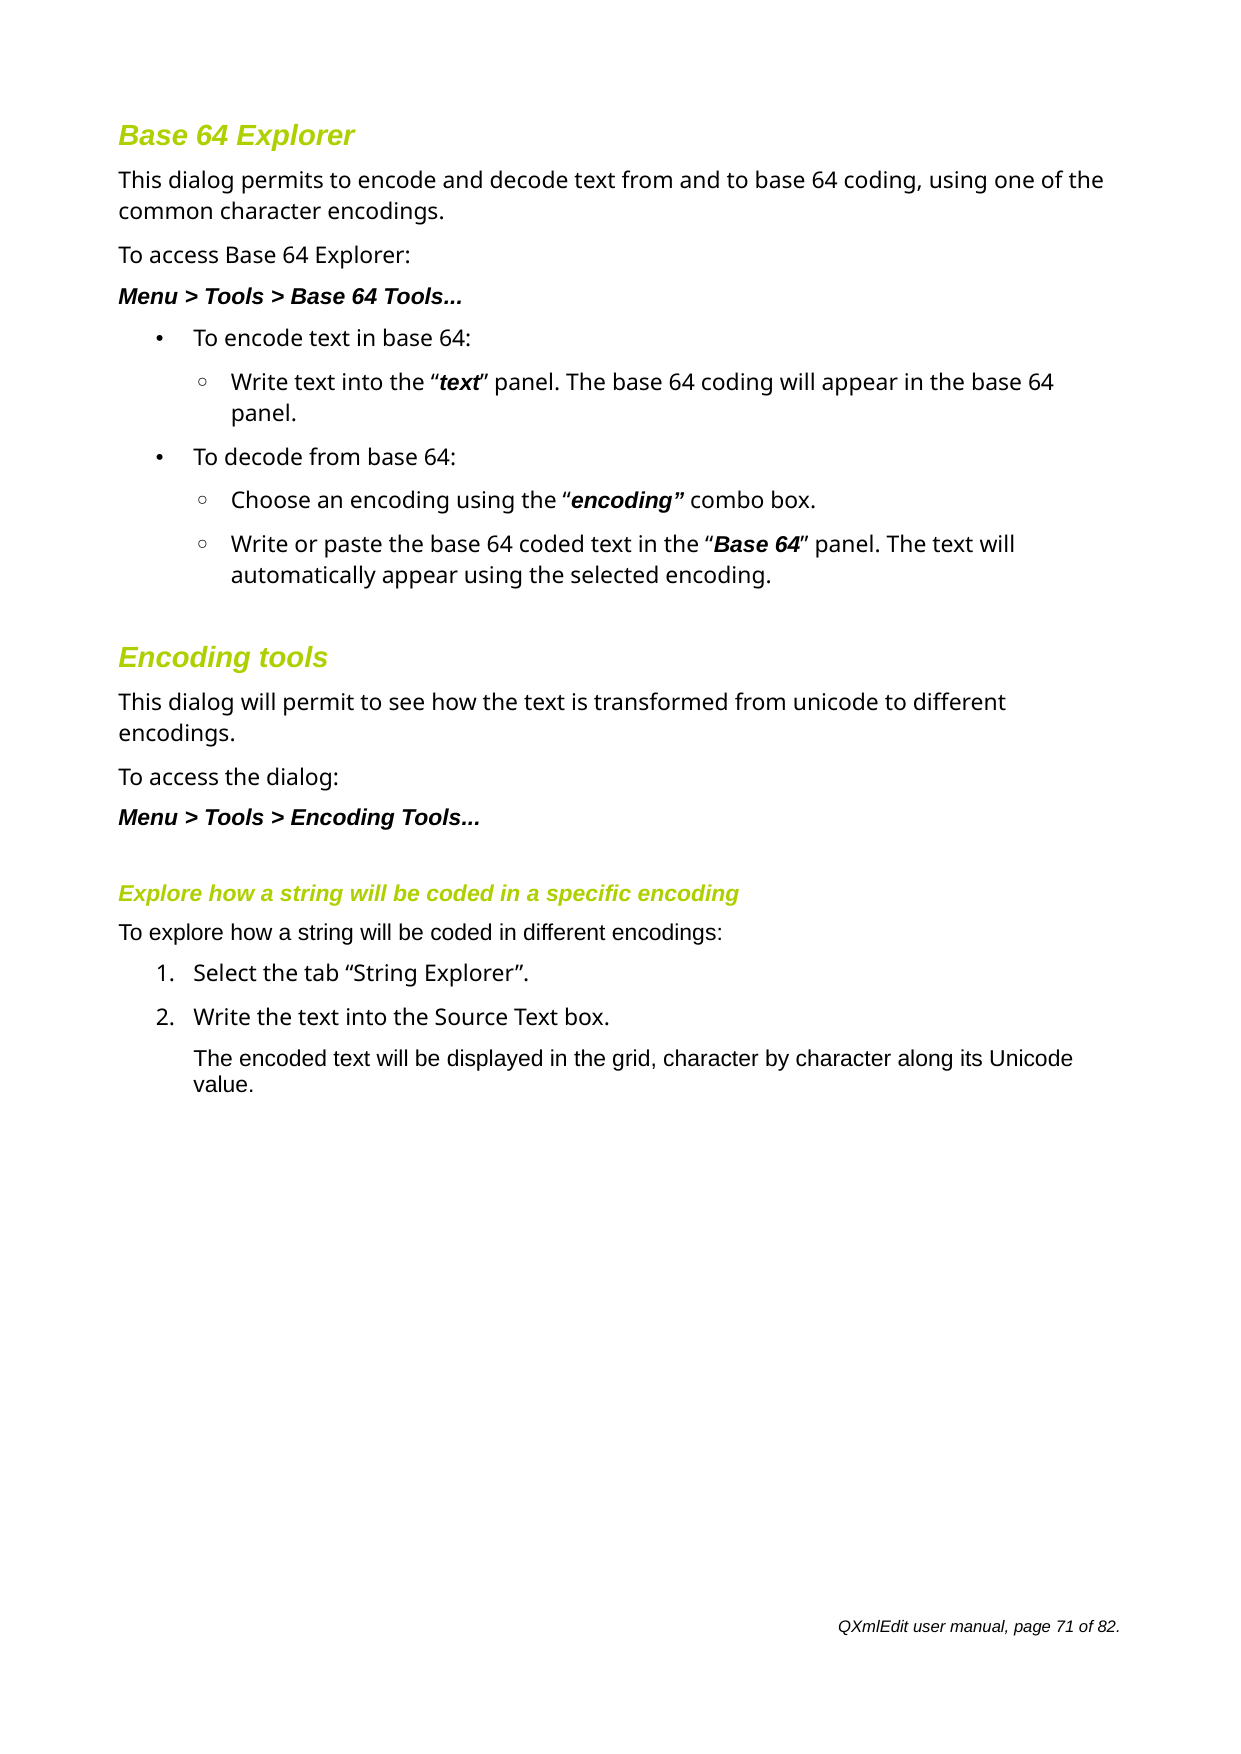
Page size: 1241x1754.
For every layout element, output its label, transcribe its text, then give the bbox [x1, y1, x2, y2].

list Write text into the “text” panel. The base 64 coding will appear in the base 64 panel. [193, 365, 1122, 428]
text To access Base 64 Explorer: [118, 239, 1122, 270]
list Write the text into the Source Text box. [156, 1001, 1122, 1032]
text Menu > Tools > Base 64 Tools... [118, 283, 1122, 309]
list Select the tab “String Explorer”. [156, 957, 1122, 989]
text To access the dialog: [118, 761, 1122, 792]
text To explore how a string will be coded in different encodings: [118, 918, 1122, 945]
list To decode from base 64: [156, 440, 1122, 472]
text This dialog permits to encode and decode text from and to base 64 coding, using one of the common character encodings. [118, 164, 1122, 227]
text Menu > Tools > Encoding Tools... [118, 804, 1122, 831]
subtitle Encoding tools [118, 639, 1122, 673]
subtitle Explore how a string will be coded in a specific encoding [118, 880, 1122, 906]
list The encoded text will be displayed in the grid, character by character along its Unicode value. [156, 1045, 1122, 1098]
text This dialog will permit to see how the text is transformed from unicode to different encodings. [118, 686, 1122, 748]
list Choose an encoding using the “encoding” combo box. [193, 484, 1122, 515]
list To encode text in base 64: [156, 322, 1122, 353]
subtitle Base 64 Explorer [118, 118, 1122, 152]
list Write or paste the base 64 coded text in the “Base 64” panel. The text will automatically appear using the selected encoding. [193, 528, 1122, 590]
